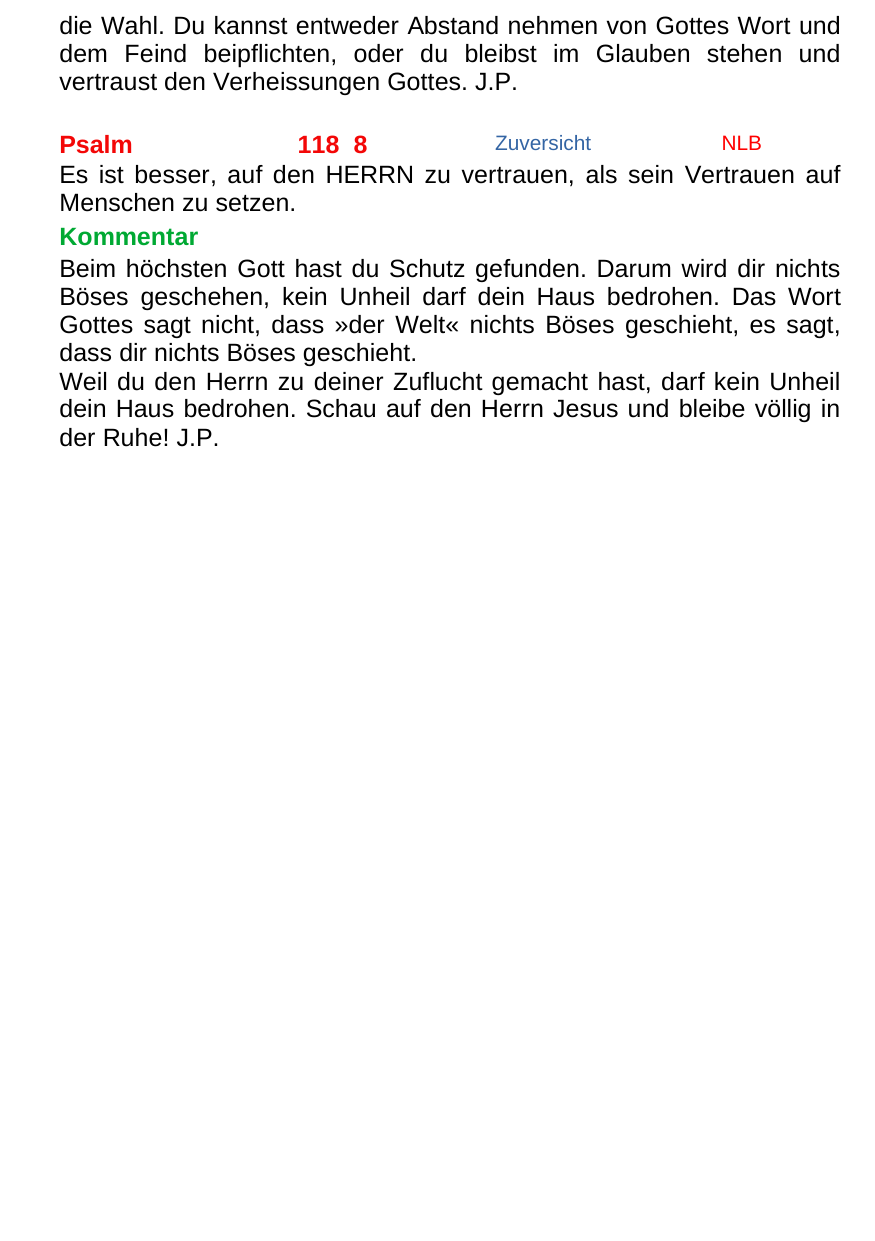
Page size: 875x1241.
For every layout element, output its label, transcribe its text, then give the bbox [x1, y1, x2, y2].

table_cell [298, 223, 342, 252]
table_cell [353, 223, 427, 252]
table_cell [342, 131, 353, 161]
table_cell [427, 223, 495, 252]
table_cell Psalm [59, 131, 297, 161]
table_cell [206, 223, 297, 252]
table_cell Beim höchsten Gott hast du Schutz gefunden. Darum wird dir nichts Böses geschehen, kein Unheil darf dein Haus bedrohen. Das Wort Gottes sagt nicht, dass »der Welt« nichts Böses geschieht, es sagt, dass dir nichts Böses geschieht. Weil du den Herrn zu deiner Zuflucht gemacht hast, darf kein Unheil dein Haus bedrohen. Schau auf den Herrn Jesus und bleibe völlig in der Ruhe! J.P. [59, 255, 842, 451]
table_cell [677, 223, 721, 252]
table_cell NLB [721, 131, 844, 161]
table_cell Es ist besser, auf den HERRN zu vertrauen, als sein Vertrauen auf Menschen zu setzen. [59, 161, 842, 217]
table_cell [427, 131, 495, 161]
table_cell Kommentar [59, 223, 206, 252]
table_cell [677, 131, 721, 161]
table_cell [59, 96, 844, 131]
table_cell [59, 451, 844, 487]
table_cell 118 [298, 131, 342, 161]
table_cell 8 [353, 131, 427, 161]
table_cell [495, 223, 677, 252]
table_cell die Wahl. Du kannst entweder Abstand nehmen von Gottes Wort und dem Feind beipflichten, oder du bleibst im Glauben stehen und vertraust den Verheissungen Gottes. J.P. [59, 12, 842, 96]
table_cell [342, 223, 353, 252]
table_cell [59, 217, 844, 223]
table_cell [721, 223, 842, 252]
table_cell Zuversicht [495, 131, 677, 161]
